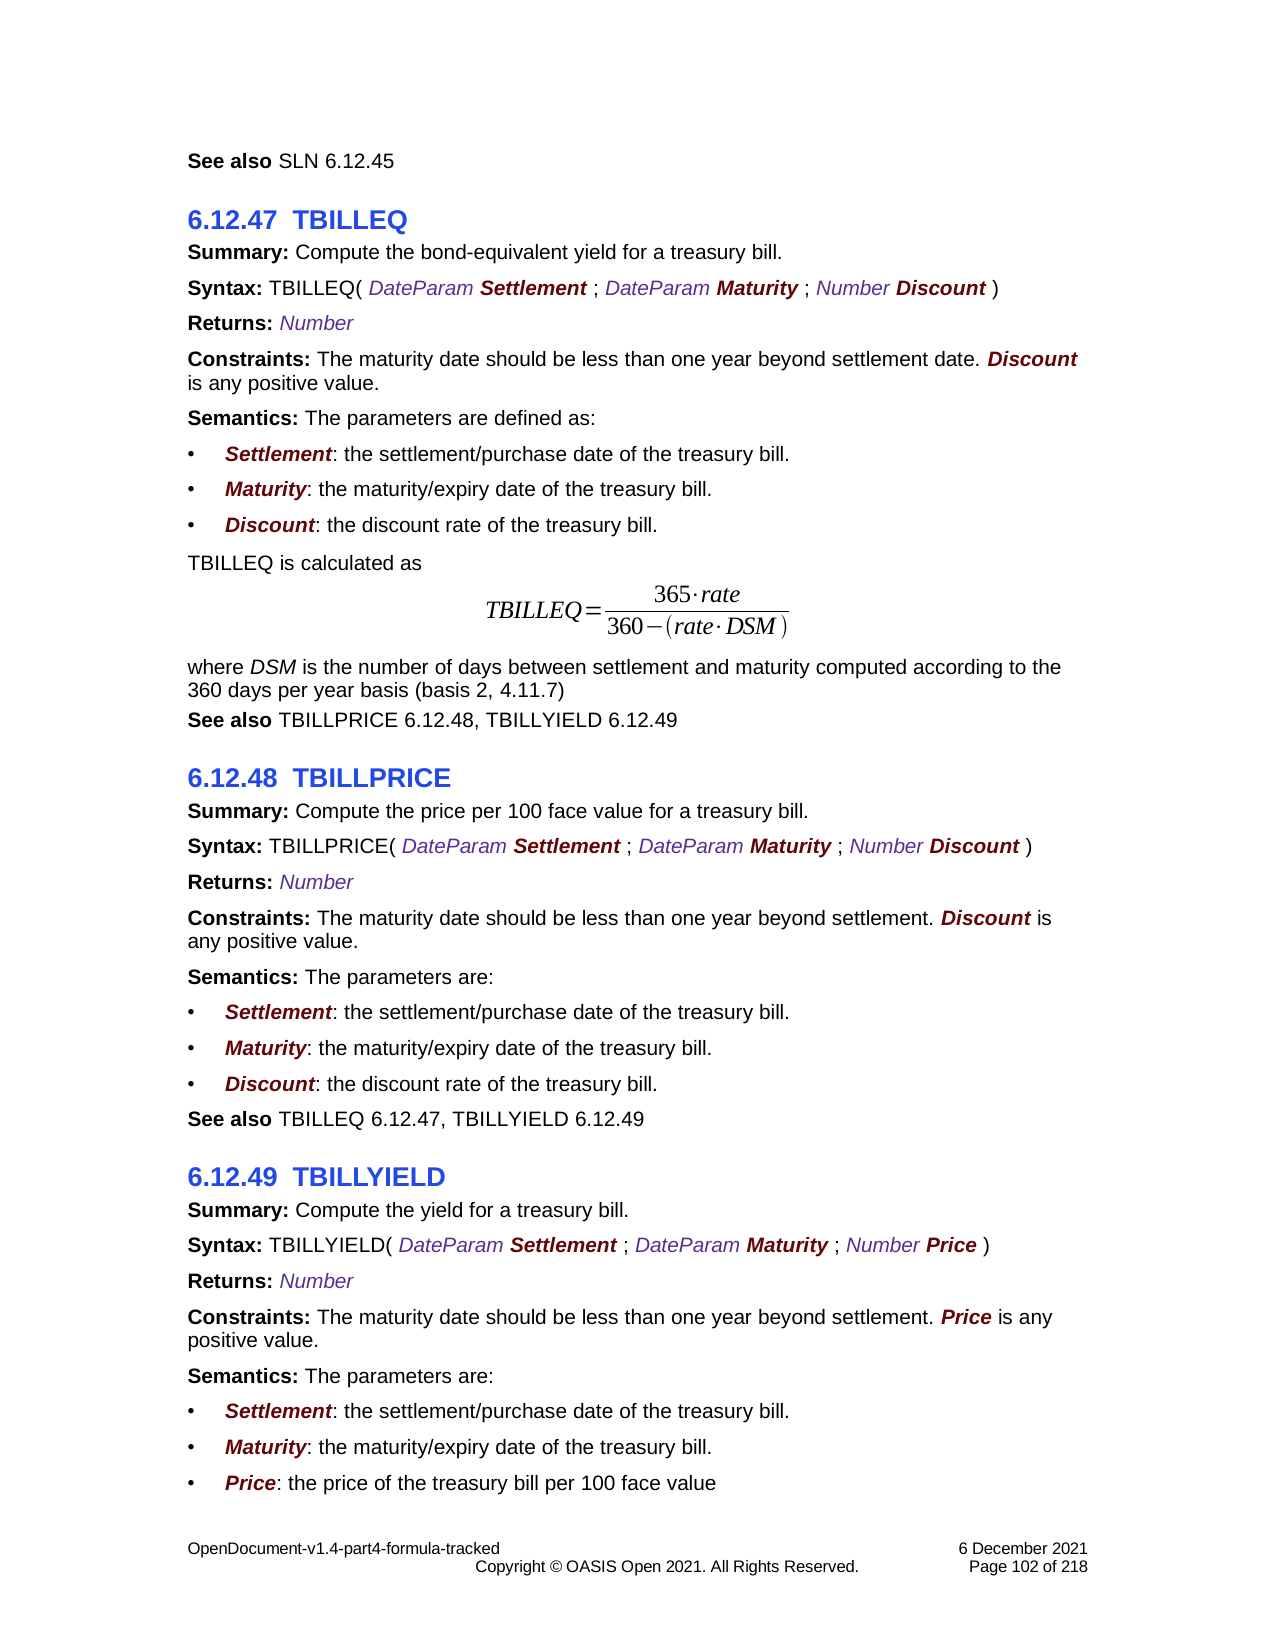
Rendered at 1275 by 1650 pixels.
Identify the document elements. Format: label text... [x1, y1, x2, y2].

text Semantics: The parameters are: [187, 1364, 1088, 1388]
list Settlement: the settlement/purchase date of the treasury bill. [187, 442, 1088, 466]
text Constraints: The maturity date should be less than one year beyond settlement. Price is any positive value. [187, 1305, 1088, 1352]
text Syntax: TBILLYIELD( DateParam Settlement ; DateParam Maturity ; Number Price ) [187, 1234, 1088, 1257]
list Maturity: the maturity/expiry date of the treasury bill. [187, 478, 1088, 501]
text where DSM is the number of days between settlement and maturity computed according to the 360 days per year basis (basis 2, 4.11.7) [187, 655, 1088, 702]
list Maturity: the maturity/expiry date of the treasury bill. [187, 1036, 1088, 1060]
text Constraints: The maturity date should be less than one year beyond settlement. Discount is any positive value. [187, 906, 1088, 953]
text Returns: Number [187, 312, 1088, 335]
text See also SLN 6.12.45 [187, 150, 1088, 173]
text TBILLEQ is calculated as [187, 551, 1088, 575]
text Returns: Number [187, 1269, 1088, 1293]
subtitle TBILLEQ [187, 204, 1088, 234]
text Syntax: TBILLEQ( DateParam Settlement ; DateParam Maturity ; Number Discount ) [187, 276, 1088, 300]
text Constraints: The maturity date should be less than one year beyond settlement date. Discount is any positive value. [187, 347, 1088, 394]
text Returns: Number [187, 870, 1088, 894]
text Summary: Compute the yield for a treasury bill. [187, 1198, 1088, 1222]
list Maturity: the maturity/expiry date of the treasury bill. [187, 1436, 1088, 1459]
list Discount: the discount rate of the treasury bill. [187, 513, 1088, 537]
subtitle TBILLYIELD [187, 1162, 1088, 1192]
text Syntax: TBILLPRICE( DateParam Settlement ; DateParam Maturity ; Number Discount ) [187, 835, 1088, 858]
subtitle TBILLPRICE [187, 763, 1088, 793]
list Settlement: the settlement/purchase date of the treasury bill. [187, 1001, 1088, 1024]
text See also TBILLEQ 6.12.47, TBILLYIELD 6.12.49 [187, 1108, 1088, 1131]
text Summary: Compute the price per 100 face value for a treasury bill. [187, 799, 1088, 823]
text Summary: Compute the bond-equivalent yield for a treasury bill. [187, 241, 1088, 264]
text Semantics: The parameters are: [187, 965, 1088, 989]
list Price: the price of the treasury bill per 100 face value [187, 1471, 1088, 1495]
list Settlement: the settlement/purchase date of the treasury bill. [187, 1400, 1088, 1423]
text Semantics: The parameters are defined as: [187, 407, 1088, 430]
text See also TBILLPRICE 6.12.48, TBILLYIELD 6.12.49 [187, 708, 1088, 732]
list Discount: the discount rate of the treasury bill. [187, 1072, 1088, 1096]
